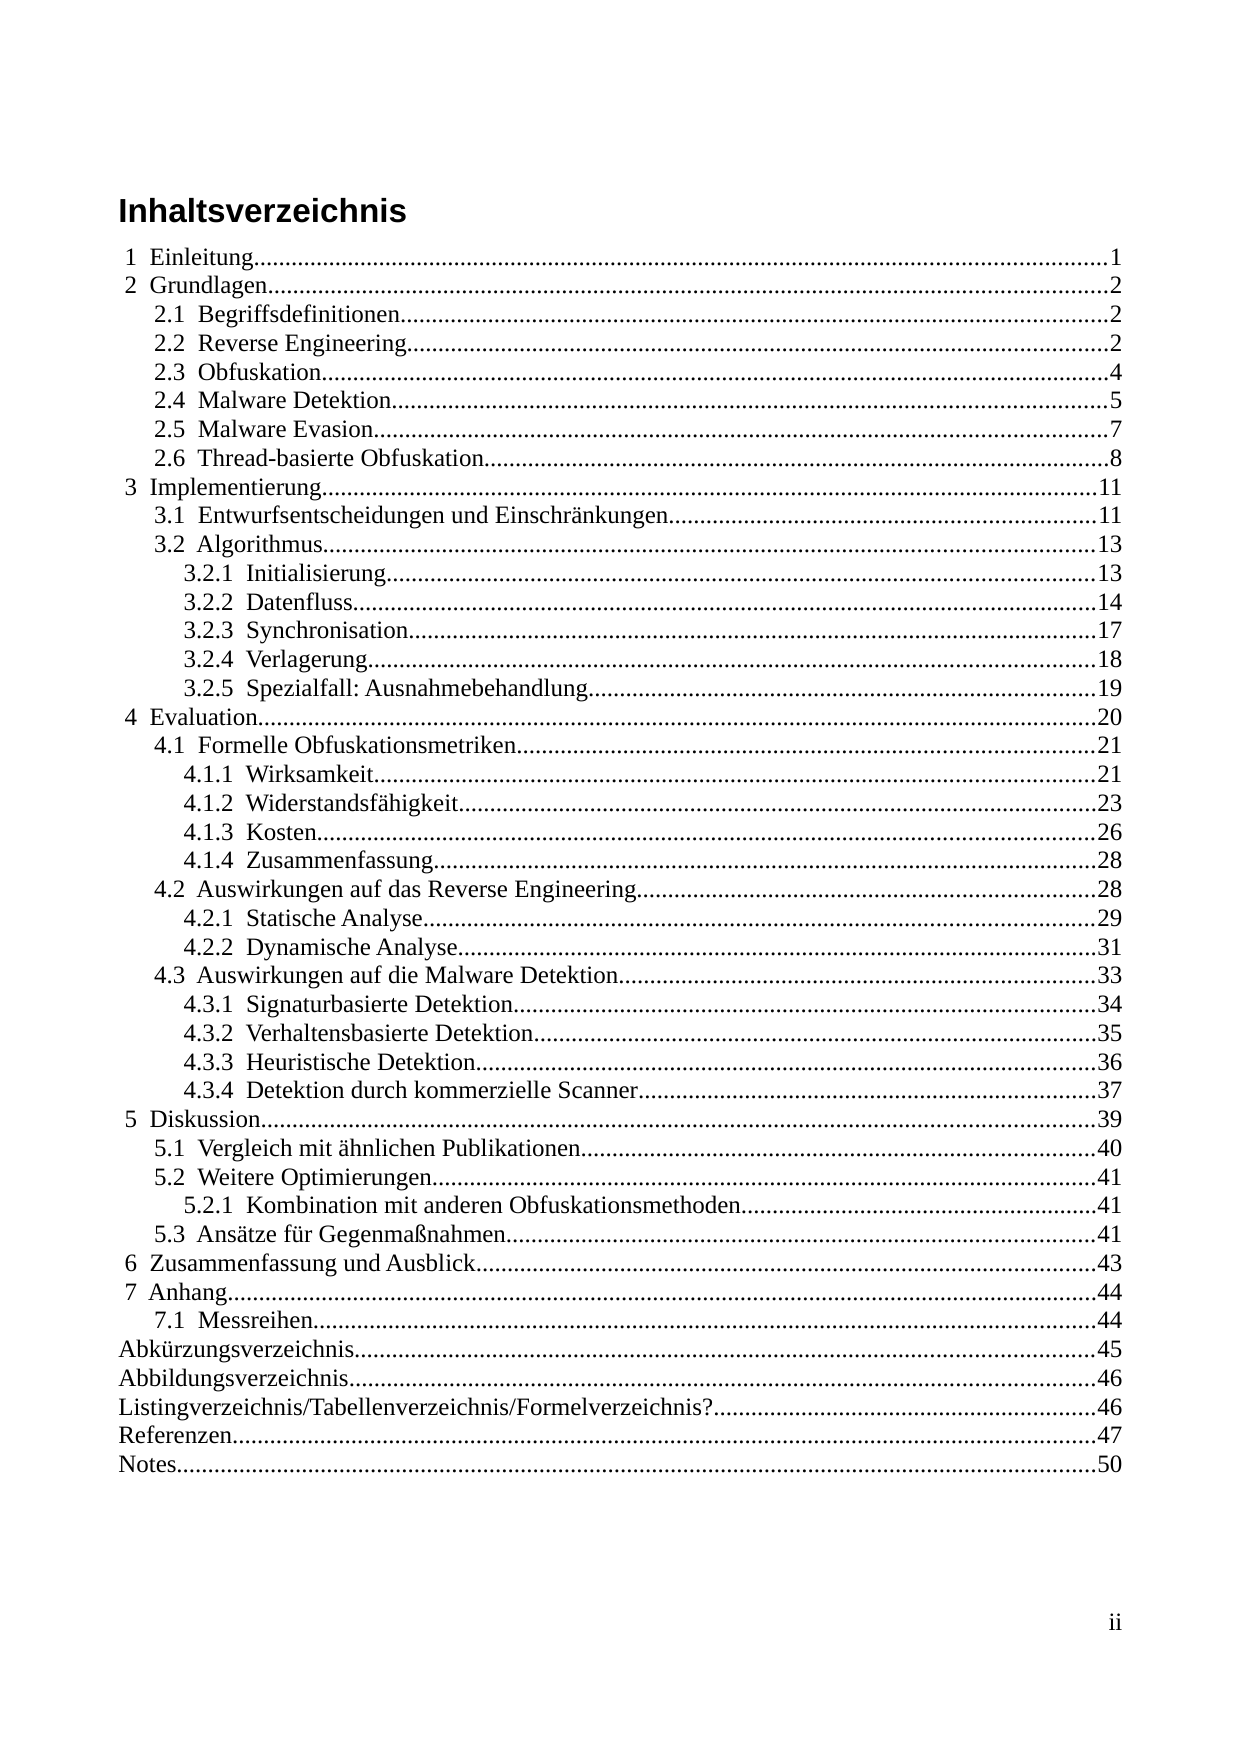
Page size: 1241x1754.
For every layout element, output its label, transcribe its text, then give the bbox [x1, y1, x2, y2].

text 3.2.3 Synchronisation 17 [177, 615, 1122, 644]
text 2.2 Reverse Engineering 2 [148, 328, 1122, 357]
text 4.1.3 Kosten 26 [177, 817, 1122, 845]
text 7 Anhang 44 [118, 1277, 1122, 1305]
text 3 Implementierung 11 [118, 472, 1122, 500]
text 4.3 Auswirkungen auf die Malware Detektion 33 [148, 960, 1122, 989]
text 6 Zusammenfassung und Ausblick 43 [118, 1248, 1122, 1277]
text 2 Grundlagen 2 [118, 270, 1122, 299]
text 4.1.4 Zusammenfassung 28 [177, 845, 1122, 874]
text 5.3 Ansätze für Gegenmaßnahmen 41 [148, 1219, 1122, 1248]
text 2.4 Malware Detektion 5 [148, 385, 1122, 414]
text 5 Diskussion 39 [118, 1104, 1122, 1133]
text 4.2.2 Dynamische Analyse 31 [177, 932, 1122, 960]
text 2.1 Begriffsdefinitionen 2 [148, 299, 1122, 328]
text 4.3.3 Heuristische Detektion 36 [177, 1047, 1122, 1075]
text 2.3 Obfuskation 4 [148, 357, 1122, 385]
text 5.1 Vergleich mit ähnlichen Publikationen 40 [148, 1133, 1122, 1162]
text 4.3.4 Detektion durch kommerzielle Scanner 37 [177, 1075, 1122, 1104]
text Listingverzeichnis/Tabellenverzeichnis/Formelverzeichnis? 46 [118, 1392, 1122, 1420]
text Abbildungsverzeichnis 46 [118, 1363, 1122, 1392]
text 2.6 Thread-basierte Obfuskation 8 [148, 443, 1122, 472]
text 4.2.1 Statische Analyse 29 [177, 903, 1122, 932]
text 2.5 Malware Evasion 7 [148, 414, 1122, 443]
text 7.1 Messreihen 44 [148, 1305, 1122, 1334]
text 4.2 Auswirkungen auf das Reverse Engineering 28 [148, 874, 1122, 903]
text Referenzen 47 [118, 1420, 1122, 1449]
text 3.1 Entwurfsentscheidungen und Einschränkungen 11 [148, 500, 1122, 529]
text 4.3.2 Verhaltensbasierte Detektion 35 [177, 1018, 1122, 1047]
text 4.1.2 Widerstandsfähigkeit 23 [177, 788, 1122, 817]
text 4.1 Formelle Obfuskationsmetriken 21 [148, 730, 1122, 759]
text 4.1.1 Wirksamkeit 21 [177, 759, 1122, 788]
text 5.2 Weitere Optimierungen 41 [148, 1162, 1122, 1190]
text 1 Einleitung 1 [118, 242, 1122, 270]
text 3.2.4 Verlagerung 18 [177, 644, 1122, 673]
text 3.2 Algorithmus 13 [148, 529, 1122, 558]
text Abkürzungsverzeichnis 45 [118, 1334, 1122, 1363]
text 5.2.1 Kombination mit anderen Obfuskationsmethoden 41 [177, 1190, 1122, 1219]
text 3.2.5 Spezialfall: Ausnahmebehandlung 19 [177, 673, 1122, 702]
subtitle Inhaltsverzeichnis [118, 191, 1122, 229]
text 3.2.2 Datenfluss 14 [177, 587, 1122, 615]
text 4 Evaluation 20 [118, 702, 1122, 730]
text 3.2.1 Initialisierung 13 [177, 558, 1122, 587]
text 4.3.1 Signaturbasierte Detektion 34 [177, 989, 1122, 1018]
text Notes 50 [118, 1449, 1122, 1478]
